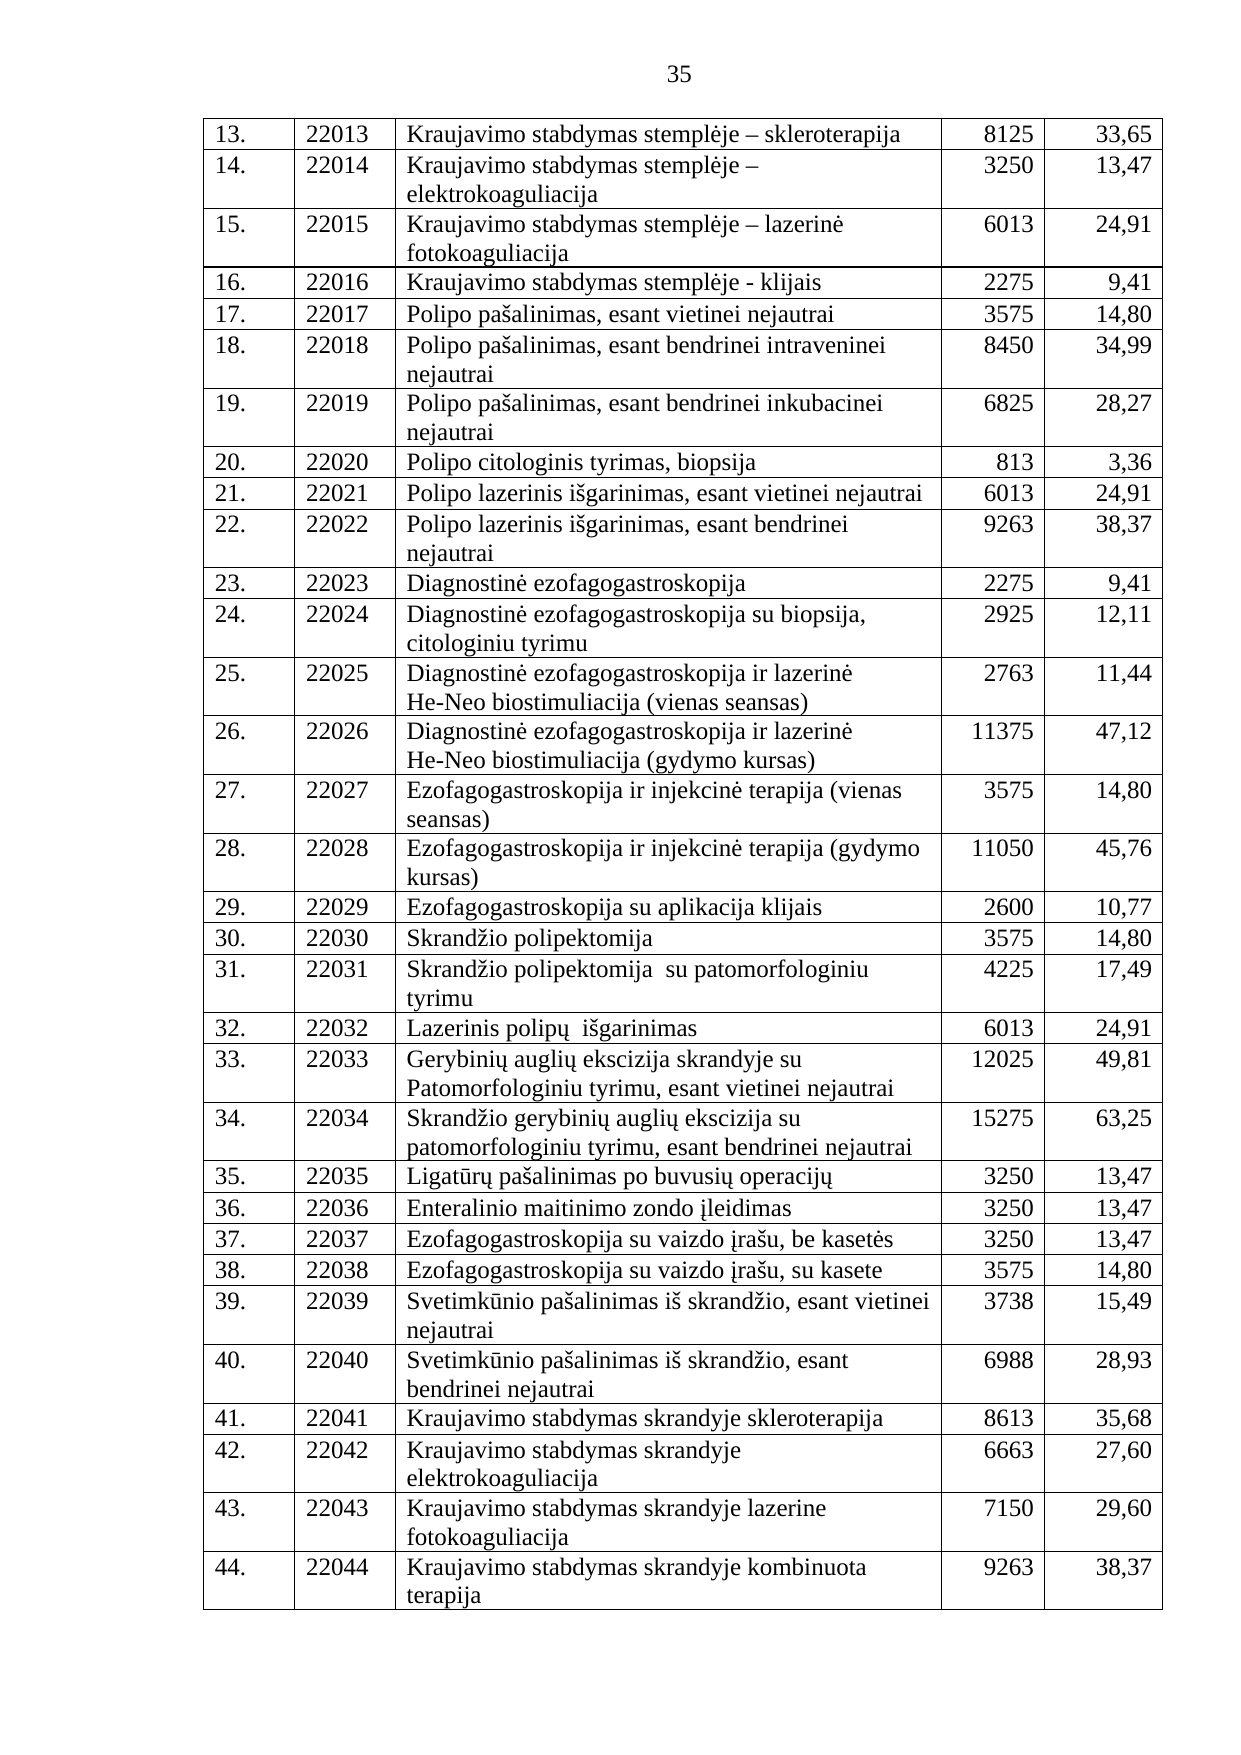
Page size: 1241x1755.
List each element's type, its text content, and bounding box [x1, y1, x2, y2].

table_cell 22043 [295, 1493, 395, 1551]
table_cell 6013 [942, 478, 1044, 508]
table_cell 41. [204, 1404, 294, 1434]
table_cell 3,36 [1045, 447, 1162, 477]
table_cell Kraujavimo stabdymas stemplėje - klijais [396, 268, 941, 298]
table_cell 2763 [942, 658, 1044, 715]
table_cell 39. [204, 1286, 294, 1344]
table_cell Kraujavimo stabdymas stemplėje – skleroterapija [396, 119, 941, 149]
table_cell 22030 [295, 923, 395, 953]
table_cell 3250 [942, 1193, 1044, 1223]
table_cell 22029 [295, 892, 395, 922]
table_cell [1163, 1285, 1240, 1344]
table_cell 38,37 [1045, 1552, 1162, 1609]
table_cell [1163, 1223, 1240, 1254]
table_cell 9263 [942, 510, 1044, 567]
table_cell Enteralinio maitinimo zondo įleidimas [396, 1193, 941, 1223]
table_cell 22036 [295, 1193, 395, 1223]
table_cell 31. [204, 955, 294, 1012]
table_cell 17,49 [1045, 955, 1162, 1012]
table_cell Kraujavimo stabdymas stemplėje – lazerinė fotokoaguliacija [396, 209, 941, 266]
table_cell 17. [204, 299, 294, 329]
table_cell Ezofagogastroskopija ir injekcinė terapija (gydymo kursas) [396, 834, 941, 891]
table_cell 3575 [942, 1255, 1044, 1285]
table_cell 24,91 [1045, 478, 1162, 508]
table_cell Polipo citologinis tyrimas, biopsija [396, 447, 941, 477]
table_cell [1163, 1344, 1240, 1402]
table_cell Diagnostinė ezofagogastroskopija ir lazerinė He-Neo biostimuliacija (gydymo kursas) [396, 716, 941, 774]
table_cell 14,80 [1045, 1255, 1162, 1285]
table_cell Ezofagogastroskopija su aplikacija klijais [396, 892, 941, 922]
table_cell 47,12 [1045, 716, 1162, 774]
table_cell 28,93 [1045, 1345, 1162, 1402]
table_cell 813 [942, 447, 1044, 477]
table_cell [1163, 329, 1240, 387]
table_cell [1163, 567, 1240, 598]
table_cell Skrandžio gerybinių auglių ekscizija su patomorfologiniu tyrimu, esant bendrinei nejautrai [396, 1103, 941, 1160]
table_cell [1163, 1434, 1240, 1492]
table_cell 49,81 [1045, 1044, 1162, 1102]
table_cell [1163, 715, 1240, 774]
table_cell 28,27 [1045, 389, 1162, 446]
table_cell 13,47 [1045, 1161, 1162, 1192]
table_cell 63,25 [1045, 1103, 1162, 1160]
table_cell 20. [204, 447, 294, 477]
table_cell 27. [204, 775, 294, 832]
table_cell 3738 [942, 1286, 1044, 1344]
table_cell [1163, 266, 1240, 298]
table_cell 11050 [942, 834, 1044, 891]
table_cell 30. [204, 923, 294, 953]
table_cell [1163, 149, 1240, 208]
table_cell [1163, 1043, 1240, 1102]
table_cell [1163, 477, 1240, 508]
table_cell 35. [204, 1161, 294, 1192]
table_cell 42. [204, 1435, 294, 1492]
table_cell Skrandžio polipektomija [396, 923, 941, 953]
table_cell 22. [204, 510, 294, 567]
table_cell 6988 [942, 1345, 1044, 1402]
table_cell [1163, 1254, 1240, 1285]
table_cell 38. [204, 1255, 294, 1285]
table_cell 22026 [295, 716, 395, 774]
table_cell Polipo lazerinis išgarinimas, esant vietinei nejautrai [396, 478, 941, 508]
table_cell 13. [204, 119, 294, 149]
table_cell Kraujavimo stabdymas stemplėje – elektrokoaguliacija [396, 150, 941, 208]
table_cell 3250 [942, 1224, 1044, 1254]
table_cell 7150 [942, 1493, 1044, 1551]
table_cell 13,47 [1045, 1224, 1162, 1254]
table_cell 22040 [295, 1345, 395, 1402]
table_cell Diagnostinė ezofagogastroskopija ir lazerinė He-Neo biostimuliacija (vienas seansas) [396, 658, 941, 715]
table_cell 22013 [295, 119, 395, 149]
table_cell 8125 [942, 119, 1044, 149]
table_cell 22018 [295, 330, 395, 387]
table_cell 9,41 [1045, 268, 1162, 298]
table_cell 36. [204, 1193, 294, 1223]
table_cell Svetimkūnio pašalinimas iš skrandžio, esant vietinei nejautrai [396, 1286, 941, 1344]
table_cell Skrandžio polipektomija su patomorfologiniu tyrimu [396, 955, 941, 1012]
table_cell 6013 [942, 209, 1044, 266]
table_cell [1163, 388, 1240, 446]
table_cell 33. [204, 1044, 294, 1102]
table_cell 22041 [295, 1404, 395, 1434]
table_cell 3250 [942, 1161, 1044, 1192]
table_cell 4225 [942, 955, 1044, 1012]
table_cell Polipo pašalinimas, esant bendrinei intraveninei nejautrai [396, 330, 941, 387]
table_cell 26. [204, 716, 294, 774]
table_cell 19. [204, 389, 294, 446]
table_cell [1163, 1160, 1240, 1192]
table_cell 18. [204, 330, 294, 387]
table_cell [1163, 922, 1240, 953]
table_cell [1163, 1102, 1240, 1160]
table_cell Polipo pašalinimas, esant bendrinei inkubacinei nejautrai [396, 389, 941, 446]
table_cell 28. [204, 834, 294, 891]
table_cell 27,60 [1045, 1435, 1162, 1492]
table_cell 35,68 [1045, 1404, 1162, 1434]
table_cell 34,99 [1045, 330, 1162, 387]
table_cell [1163, 891, 1240, 922]
table_cell 9,41 [1045, 568, 1162, 598]
table_cell Svetimkūnio pašalinimas iš skrandžio, esant bendrinei nejautrai [396, 1345, 941, 1402]
table_cell Kraujavimo stabdymas skrandyje kombinuota terapija [396, 1552, 941, 1609]
table_cell 2275 [942, 268, 1044, 298]
table_cell 8450 [942, 330, 1044, 387]
table_cell 22014 [295, 150, 395, 208]
table_cell 3250 [942, 150, 1044, 208]
table_cell 22028 [295, 834, 395, 891]
table_cell 6825 [942, 389, 1044, 446]
table_cell 23. [204, 568, 294, 598]
table_cell 22022 [295, 510, 395, 567]
table_cell 37. [204, 1224, 294, 1254]
table_cell [1163, 509, 1240, 567]
table_cell 24. [204, 599, 294, 657]
table_cell Kraujavimo stabdymas skrandyje skleroterapija [396, 1404, 941, 1434]
table_cell 22038 [295, 1255, 395, 1285]
table_cell Ezofagogastroskopija ir injekcinė terapija (vienas seansas) [396, 775, 941, 832]
table_cell [1163, 1492, 1240, 1551]
table_cell 11375 [942, 716, 1044, 774]
table_cell 24,91 [1045, 1013, 1162, 1043]
table_cell Ezofagogastroskopija su vaizdo įrašu, be kasetės [396, 1224, 941, 1254]
table_cell [1163, 1012, 1240, 1043]
table_cell 32. [204, 1013, 294, 1043]
table_cell Diagnostinė ezofagogastroskopija su biopsija, citologiniu tyrimu [396, 599, 941, 657]
table_cell 6663 [942, 1435, 1044, 1492]
table_cell 14. [204, 150, 294, 208]
table_cell 12025 [942, 1044, 1044, 1102]
table_cell [1163, 657, 1240, 715]
table_cell [1163, 598, 1240, 657]
table_cell Diagnostinė ezofagogastroskopija [396, 568, 941, 598]
table_cell Polipo pašalinimas, esant vietinei nejautrai [396, 299, 941, 329]
table_cell 12,11 [1045, 599, 1162, 657]
table_cell [1163, 774, 1240, 832]
table_cell 2275 [942, 568, 1044, 598]
table_cell 29. [204, 892, 294, 922]
table_cell Kraujavimo stabdymas skrandyje elektrokoaguliacija [396, 1435, 941, 1492]
table_cell 34. [204, 1103, 294, 1160]
table_cell [1163, 833, 1240, 891]
table_cell 25. [204, 658, 294, 715]
table_cell 22025 [295, 658, 395, 715]
table_cell 22044 [295, 1552, 395, 1609]
table_cell Gerybinių auglių ekscizija skrandyje su Patomorfologiniu tyrimu, esant vietinei nejautrai [396, 1044, 941, 1102]
table_cell [1163, 1551, 1240, 1609]
table_cell 9263 [942, 1552, 1044, 1609]
table_cell 3575 [942, 299, 1044, 329]
table_cell 3575 [942, 775, 1044, 832]
table_cell 11,44 [1045, 658, 1162, 715]
table_cell 22033 [295, 1044, 395, 1102]
table_cell 13,47 [1045, 150, 1162, 208]
table_cell 29,60 [1045, 1493, 1162, 1551]
table_cell 14,80 [1045, 923, 1162, 953]
table_cell 44. [204, 1552, 294, 1609]
table_cell 16. [204, 268, 294, 298]
table_cell 2600 [942, 892, 1044, 922]
table_cell 22016 [295, 268, 395, 298]
table_cell 21. [204, 478, 294, 508]
table_cell 22042 [295, 1435, 395, 1492]
table_cell 22024 [295, 599, 395, 657]
table_cell 13,47 [1045, 1193, 1162, 1223]
table_cell 15,49 [1045, 1286, 1162, 1344]
table_cell 10,77 [1045, 892, 1162, 922]
table_cell 8613 [942, 1404, 1044, 1434]
table_cell 22039 [295, 1286, 395, 1344]
table_cell 6013 [942, 1013, 1044, 1043]
table_cell 22034 [295, 1103, 395, 1160]
table_cell [1163, 954, 1240, 1012]
table_cell 22015 [295, 209, 395, 266]
table_cell Kraujavimo stabdymas skrandyje lazerine fotokoaguliacija [396, 1493, 941, 1551]
table_cell 22027 [295, 775, 395, 832]
table_cell 43. [204, 1493, 294, 1551]
table_cell [1163, 118, 1240, 149]
table_cell [1163, 446, 1240, 477]
table_cell 22017 [295, 299, 395, 329]
table_cell Lazerinis polipų išgarinimas [396, 1013, 941, 1043]
table_cell 24,91 [1045, 209, 1162, 266]
table_cell [1163, 1403, 1240, 1434]
table_cell 22037 [295, 1224, 395, 1254]
table_cell 22023 [295, 568, 395, 598]
table_cell 22032 [295, 1013, 395, 1043]
table_cell 22035 [295, 1161, 395, 1192]
table_cell 15. [204, 209, 294, 266]
table_cell 2925 [942, 599, 1044, 657]
table_cell 22020 [295, 447, 395, 477]
table_cell 45,76 [1045, 834, 1162, 891]
table_cell 22031 [295, 955, 395, 1012]
table_cell 22019 [295, 389, 395, 446]
table_cell 38,37 [1045, 510, 1162, 567]
table_cell Polipo lazerinis išgarinimas, esant bendrinei nejautrai [396, 510, 941, 567]
table_cell 14,80 [1045, 775, 1162, 832]
table_cell [1163, 208, 1240, 266]
table_cell 15275 [942, 1103, 1044, 1160]
table_cell Ezofagogastroskopija su vaizdo įrašu, su kasete [396, 1255, 941, 1285]
table_cell Ligatūrų pašalinimas po buvusių operacijų [396, 1161, 941, 1192]
table_cell 14,80 [1045, 299, 1162, 329]
table_cell 33,65 [1045, 119, 1162, 149]
table_cell [1163, 1192, 1240, 1223]
table_cell 40. [204, 1345, 294, 1402]
table_cell [1163, 298, 1240, 329]
table_cell 3575 [942, 923, 1044, 953]
table_cell 22021 [295, 478, 395, 508]
